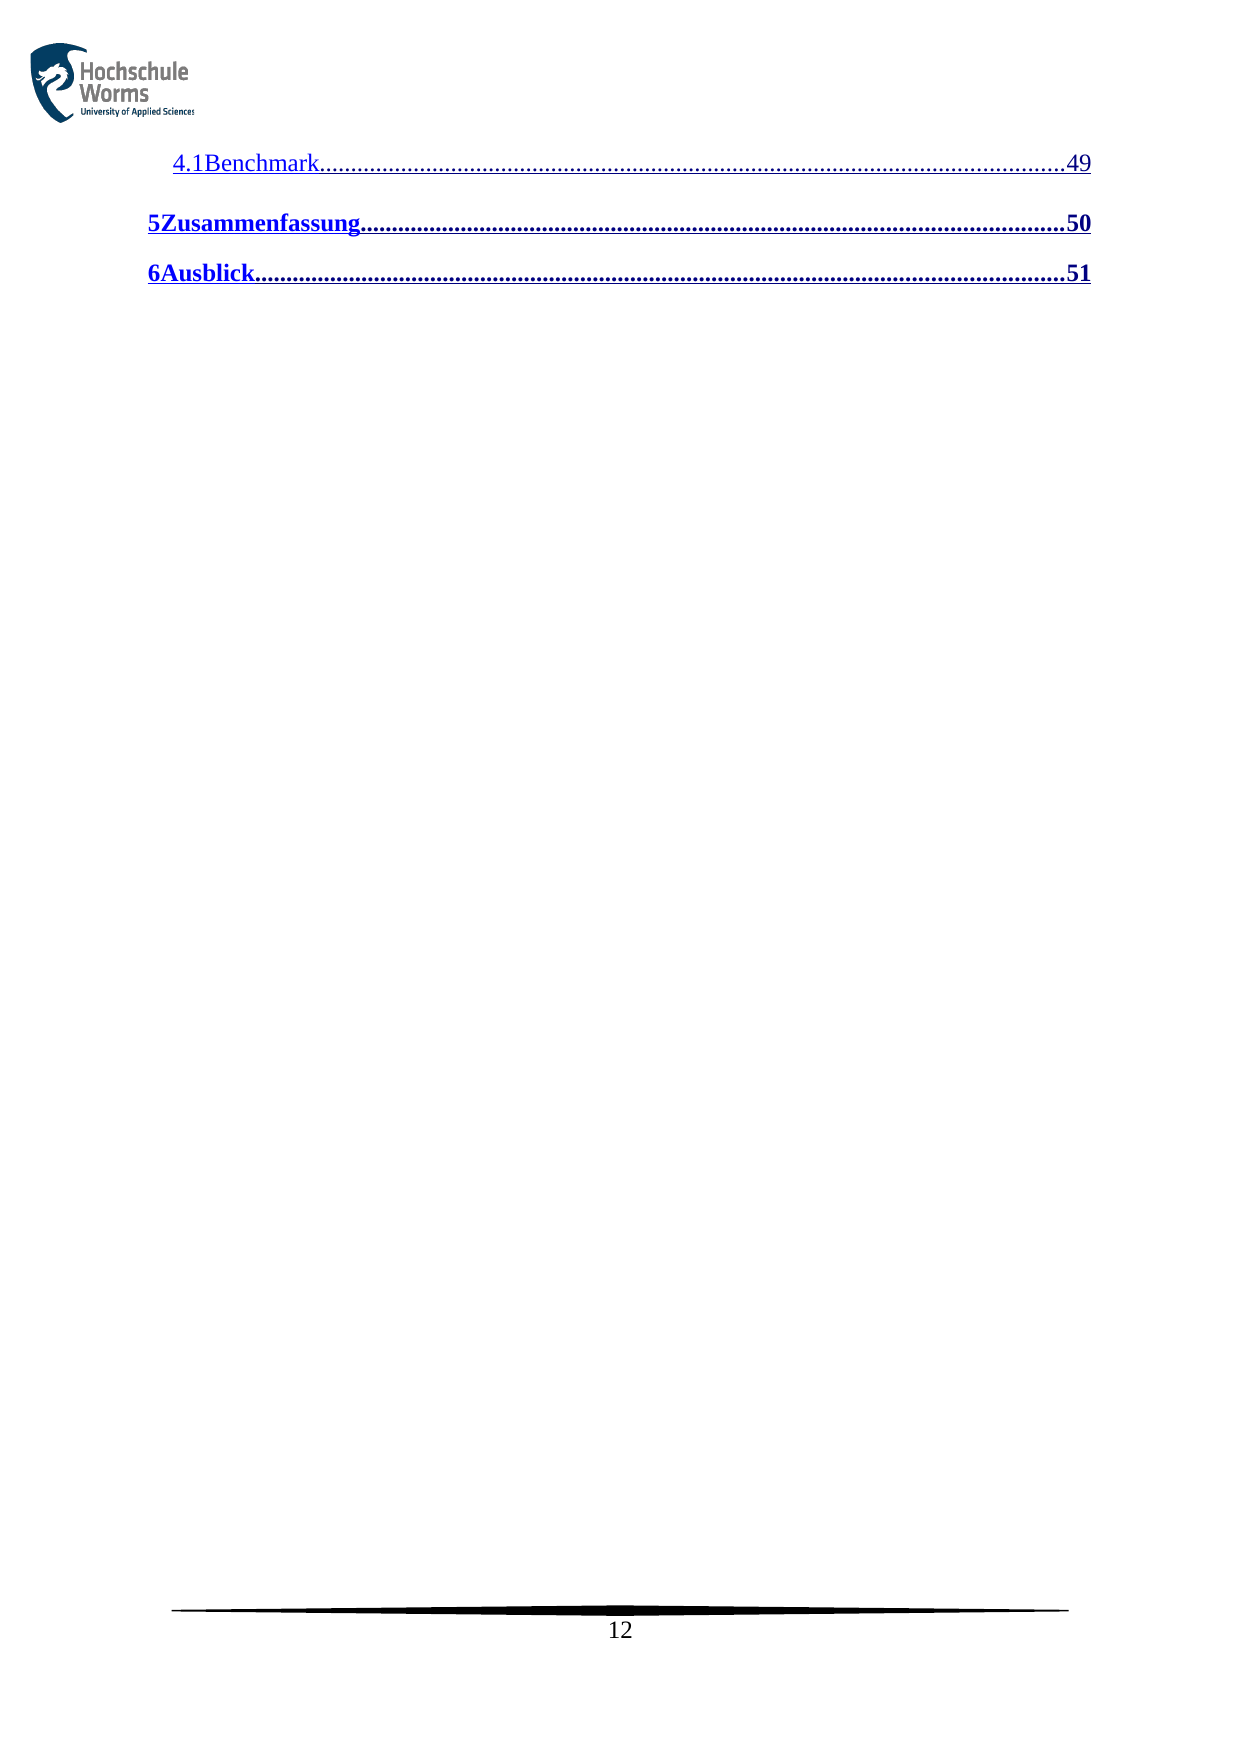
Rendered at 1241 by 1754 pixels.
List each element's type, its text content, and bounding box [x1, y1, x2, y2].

text 5 Zusammenfassung 50 [148, 208, 1092, 237]
text 6 Ausblick 51 [148, 258, 1092, 287]
text 4.1 Benchmark 49 [173, 148, 1092, 177]
